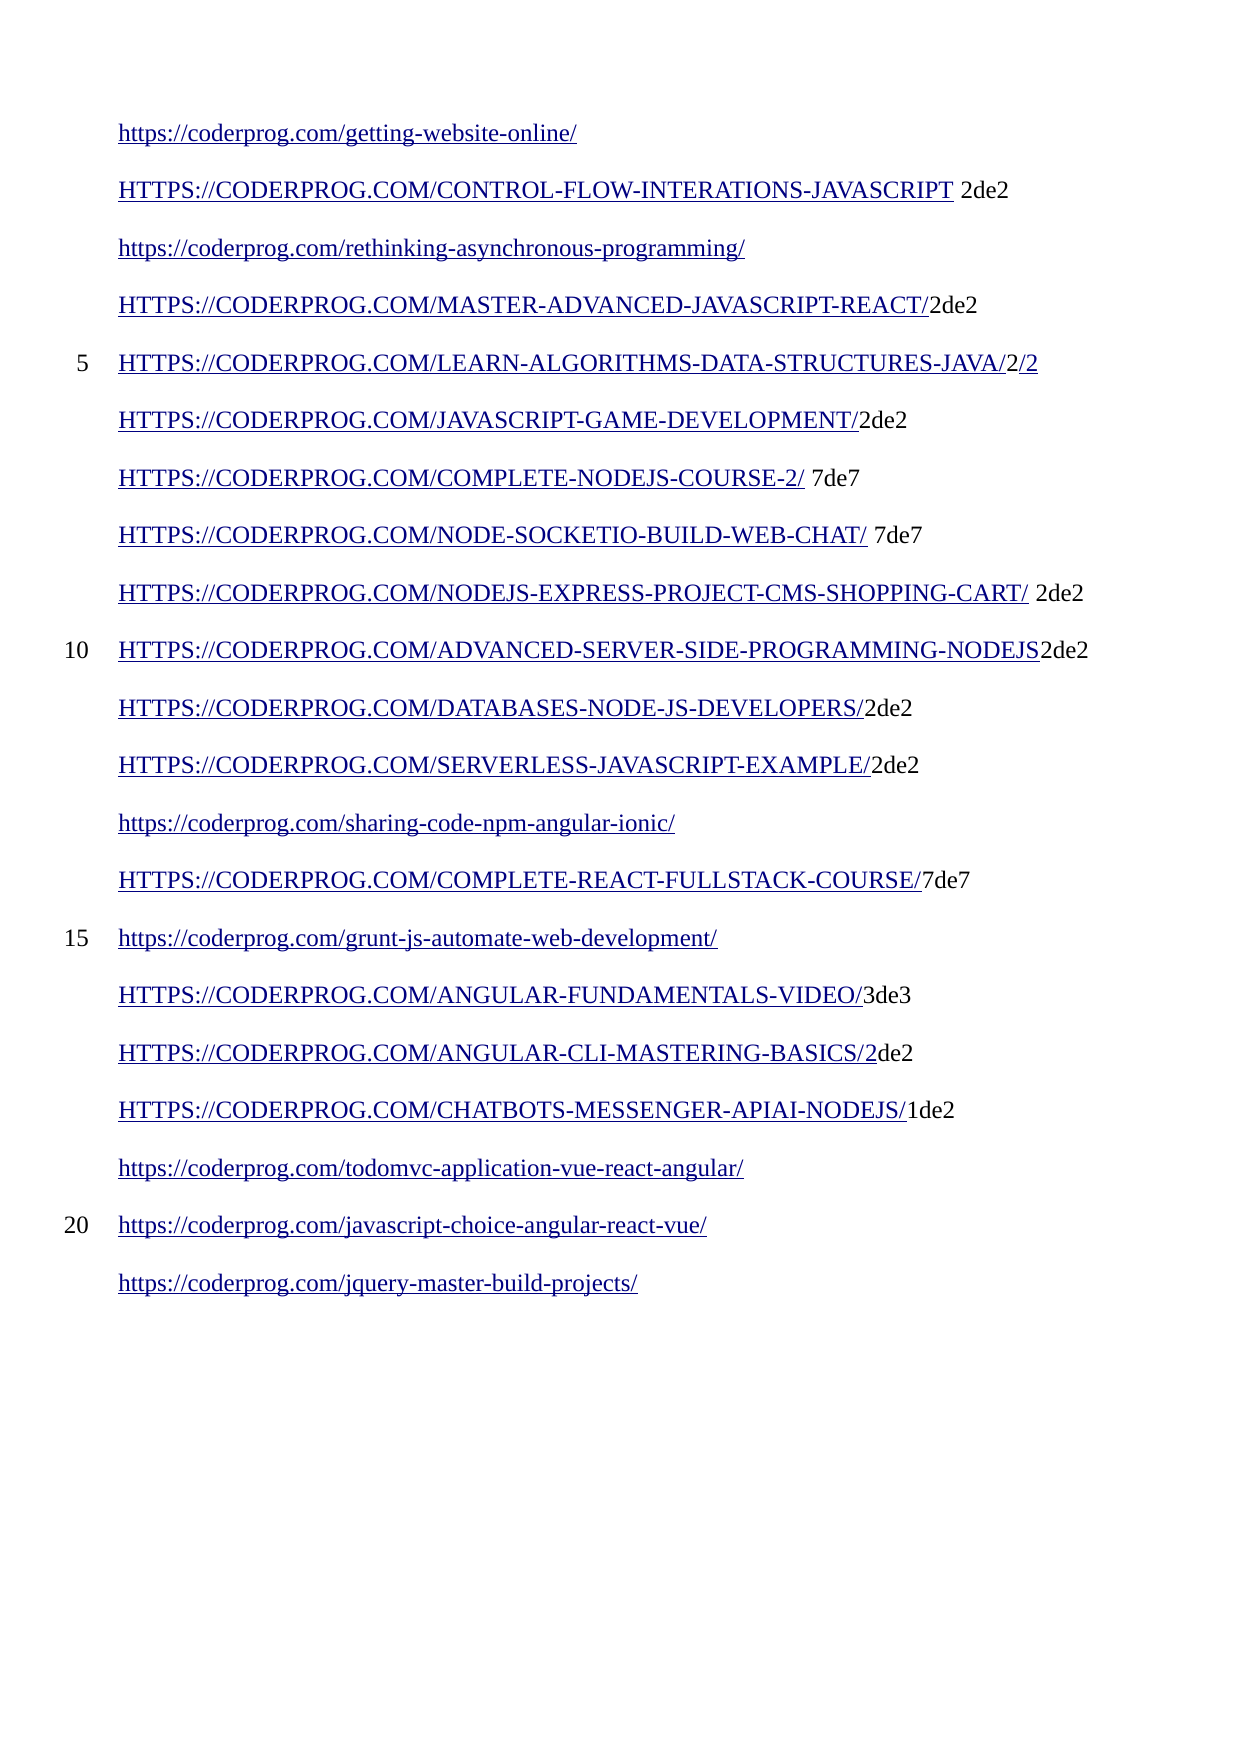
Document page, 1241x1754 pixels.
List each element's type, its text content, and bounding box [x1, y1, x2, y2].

text HTTPS://CODERPROG.COM/DATABASES-NODE-JS-DEVELOPERS/2de2 [118, 693, 1122, 722]
text https://coderprog.com/todomvc-application-vue-react-angular/ [118, 1153, 1122, 1182]
text https://coderprog.com/getting-website-online/ [118, 118, 1122, 147]
text https://coderprog.com/javascript-choice-angular-react-vue/ [118, 1211, 1122, 1239]
text HTTPS://CODERPROG.COM/NODEJS-EXPRESS-PROJECT-CMS-SHOPPING-CART/ 2de2 [118, 578, 1122, 607]
text HTTPS://CODERPROG.COM/SERVERLESS-JAVASCRIPT-EXAMPLE/2de2 [118, 751, 1122, 779]
text HTTPS://CODERPROG.COM/CHATBOTS-MESSENGER-APIAI-NODEJS/1de2 [118, 1096, 1122, 1124]
text HTTPS://CODERPROG.COM/ANGULAR-CLI-MASTERING-BASICS/2de2 [118, 1038, 1122, 1067]
text https://coderprog.com/rethinking-asynchronous-programming/ [118, 233, 1122, 262]
text HTTPS://CODERPROG.COM/ADVANCED-SERVER-SIDE-PROGRAMMING-NODEJS2de2 [118, 636, 1122, 664]
text HTTPS://CODERPROG.COM/NODE-SOCKETIO-BUILD-WEB-CHAT/ 7de7 [118, 521, 1122, 549]
text HTTPS://CODERPROG.COM/MASTER-ADVANCED-JAVASCRIPT-REACT/2de2 [118, 291, 1122, 319]
text https://coderprog.com/jquery-master-build-projects/ [118, 1268, 1122, 1297]
text HTTPS://CODERPROG.COM/LEARN-ALGORITHMS-DATA-STRUCTURES-JAVA/2/2 [118, 348, 1122, 377]
text HTTPS://CODERPROG.COM/JAVASCRIPT-GAME-DEVELOPMENT/2de2 [118, 406, 1122, 434]
text https://coderprog.com/grunt-js-automate-web-development/ [118, 923, 1122, 952]
text HTTPS://CODERPROG.COM/CONTROL-FLOW-INTERATIONS-JAVASCRIPT 2de2 [118, 176, 1122, 204]
text https://coderprog.com/sharing-code-npm-angular-ionic/ [118, 808, 1122, 837]
text HTTPS://CODERPROG.COM/COMPLETE-REACT-FULLSTACK-COURSE/7de7 [118, 866, 1122, 894]
text HTTPS://CODERPROG.COM/COMPLETE-NODEJS-COURSE-2/ 7de7 [118, 463, 1122, 492]
text HTTPS://CODERPROG.COM/ANGULAR-FUNDAMENTALS-VIDEO/3de3 [118, 981, 1122, 1009]
